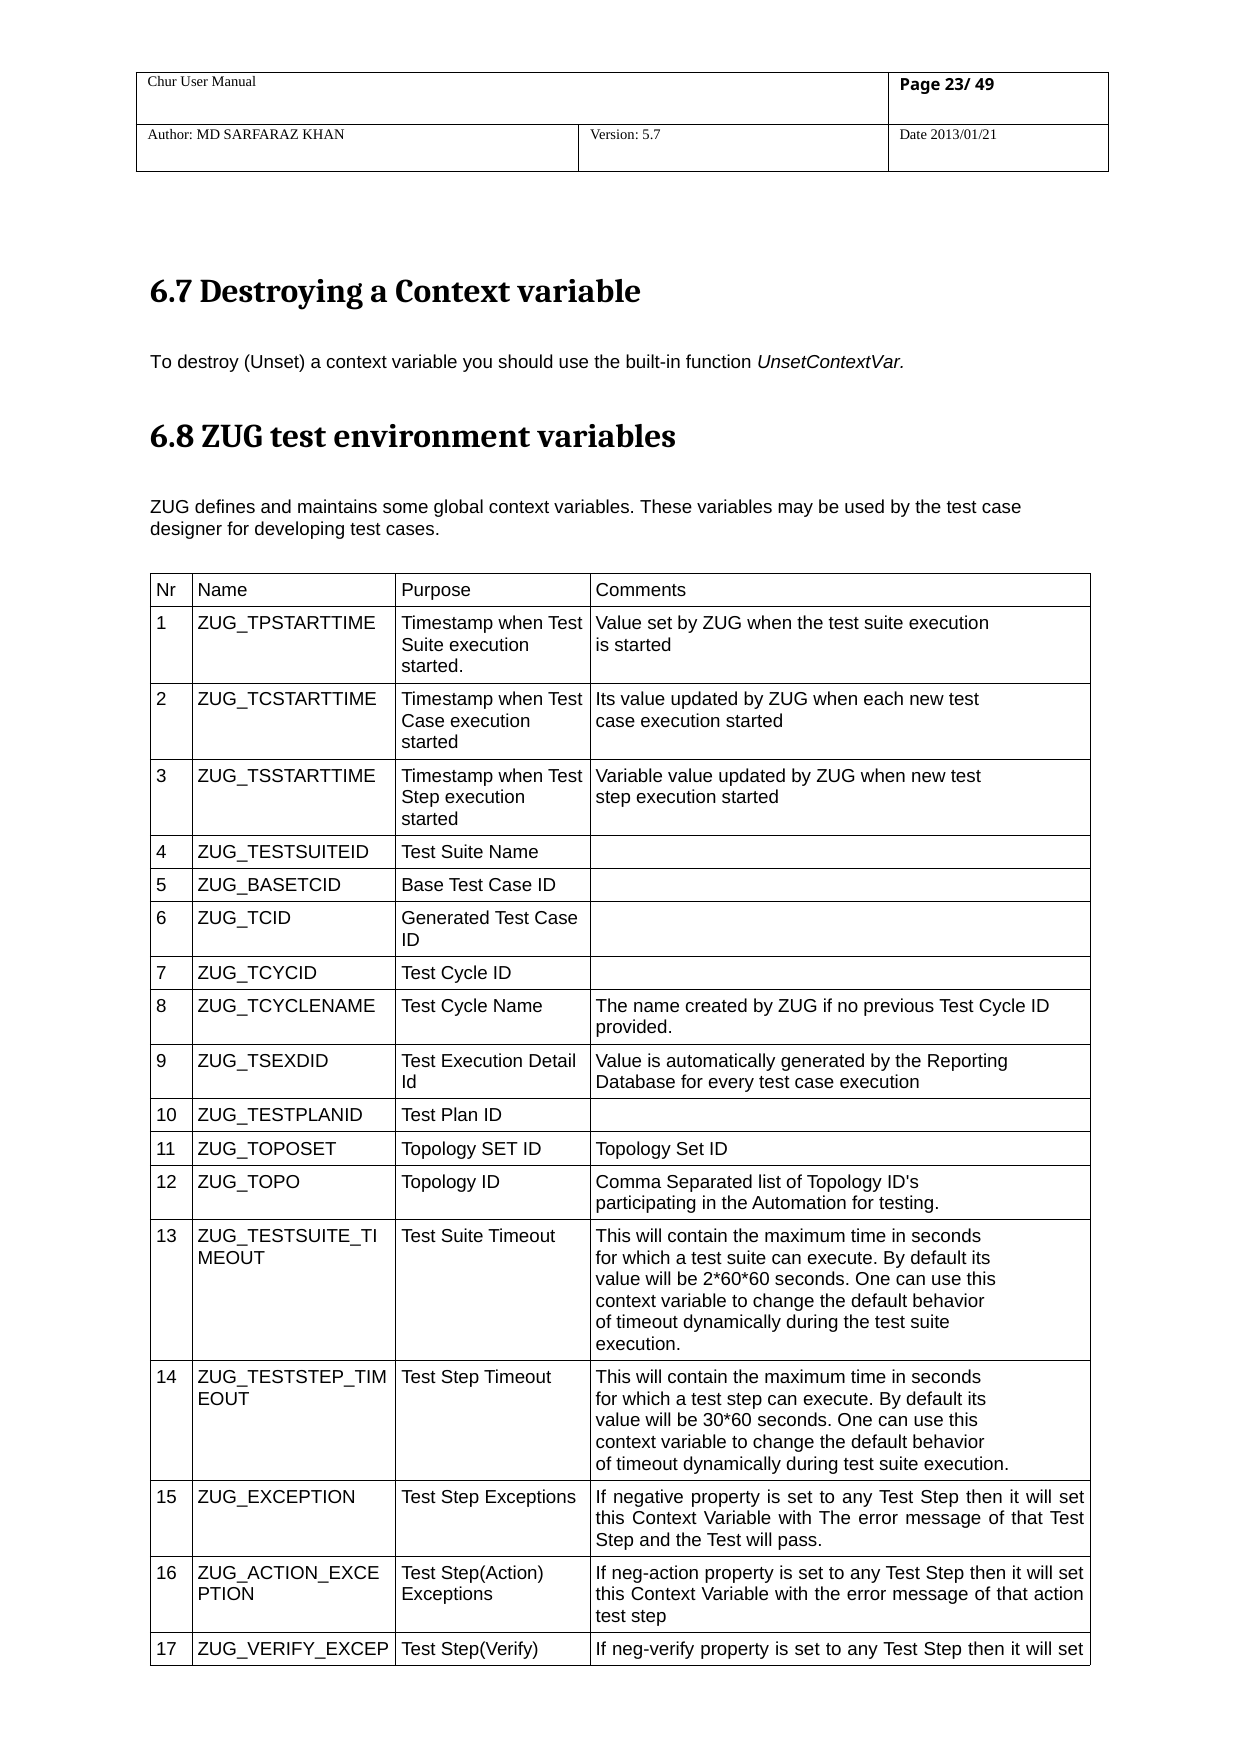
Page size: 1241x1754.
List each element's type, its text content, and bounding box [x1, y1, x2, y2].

subtitle 6.8 ZUG test environment variables [150, 417, 1090, 455]
table_header Nr [151, 574, 192, 606]
table_cell Test Execution Detail Id [396, 1045, 590, 1098]
table_cell ZUG_TPSTARTTIME [193, 607, 395, 682]
table_cell 16 [151, 1557, 192, 1632]
table_cell Topology Set ID [591, 1132, 1090, 1164]
table_cell Test Step(Verify) [396, 1633, 590, 1665]
table_cell Test Suite Timeout [396, 1220, 590, 1360]
table_cell Variable value updated by ZUG when new test step execution started [591, 760, 1090, 835]
table_cell Value set by ZUG when the test suite execution is started [591, 607, 1090, 682]
table_cell 6 [151, 902, 192, 956]
table_cell 12 [151, 1166, 192, 1219]
table_cell Test Step Exceptions [396, 1481, 590, 1556]
table_cell [591, 836, 1090, 868]
table_cell 9 [151, 1045, 192, 1098]
subtitle 6.7 Destroying a Context variable [150, 272, 1090, 310]
table_cell Topology SET ID [396, 1132, 590, 1164]
table_cell ZUG_TESTSUITEID [193, 836, 395, 868]
table_cell Base Test Case ID [396, 869, 590, 901]
table_cell Test Cycle Name [396, 990, 590, 1044]
table_cell This will contain the maximum time in seconds for which a test suite can execute. By default its value will be 2*60*60 seconds. One can use this context variable to change the default behavior of timeout dynamically during the test suite execution. [591, 1220, 1090, 1360]
table_cell ZUG_TESTSTEP_TIMEOUT [193, 1361, 395, 1479]
table_cell Its value updated by ZUG when each new test case execution started [591, 684, 1090, 759]
table_cell Test Plan ID [396, 1099, 590, 1131]
table_cell ZUG_TOPO [193, 1166, 395, 1219]
table_cell Topology ID [396, 1166, 590, 1219]
table_cell ZUG_TESTPLANID [193, 1099, 395, 1131]
table_cell ZUG_EXCEPTION [193, 1481, 395, 1556]
table_cell ZUG_TSEXDID [193, 1045, 395, 1098]
table_cell Test Step Timeout [396, 1361, 590, 1479]
table_cell ZUG_TOPOSET [193, 1132, 395, 1164]
table_cell 2 [151, 684, 192, 759]
table_cell Test Step(Action) Exceptions [396, 1557, 590, 1632]
table_cell Test Suite Name [396, 836, 590, 868]
table_cell 10 [151, 1099, 192, 1131]
table_cell ZUG_TESTSUITE_TIMEOUT [193, 1220, 395, 1360]
table_header Purpose [396, 574, 590, 606]
table_cell 11 [151, 1132, 192, 1164]
table_cell ZUG_BASETCID [193, 869, 395, 901]
table_header Name [193, 574, 395, 606]
table_cell 15 [151, 1481, 192, 1556]
table_cell Timestamp when Test Case execution started [396, 684, 590, 759]
table_cell The name created by ZUG if no previous Test Cycle ID provided. [591, 990, 1090, 1044]
table_cell If negative property is set to any Test Step then it will set this Context Variable with The error message of that Test Step and the Test will pass. [591, 1481, 1090, 1556]
table_cell [591, 902, 1090, 956]
table_cell 17 [151, 1633, 192, 1665]
table_cell Timestamp when Test Step execution started [396, 760, 590, 835]
table_cell 1 [151, 607, 192, 682]
table_cell Test Cycle ID [396, 957, 590, 989]
table_header Comments [591, 574, 1090, 606]
table_cell ZUG_TCID [193, 902, 395, 956]
table_cell ZUG_TSSTARTTIME [193, 760, 395, 835]
table_cell [591, 957, 1090, 989]
table_cell Generated Test Case ID [396, 902, 590, 956]
text ZUG defines and maintains some global context variables. These variables may be used by the test case designer for developing test cases. [150, 496, 1090, 539]
table_cell 3 [151, 760, 192, 835]
table_cell If neg-action property is set to any Test Step then it will set this Context Variable with the error message of that action test step [591, 1557, 1090, 1632]
table_cell Value is automatically generated by the Reporting Database for every test case execution [591, 1045, 1090, 1098]
table_cell Timestamp when Test Suite execution started. [396, 607, 590, 682]
table_cell ZUG_TCYCID [193, 957, 395, 989]
table_cell 4 [151, 836, 192, 868]
table_cell ZUG_TCSTARTTIME [193, 684, 395, 759]
table_cell Comma Separated list of Topology ID's participating in the Automation for testing. [591, 1166, 1090, 1219]
table_cell ZUG_VERIFY_EXCEP [193, 1633, 395, 1665]
table_cell [591, 1099, 1090, 1131]
table_cell 13 [151, 1220, 192, 1360]
table_cell This will contain the maximum time in seconds for which a test step can execute. By default its value will be 30*60 seconds. One can use this context variable to change the default behavior of timeout dynamically during test suite execution. [591, 1361, 1090, 1479]
table_cell 14 [151, 1361, 192, 1479]
table_cell ZUG_TCYCLENAME [193, 990, 395, 1044]
table_cell [591, 869, 1090, 901]
table_cell 8 [151, 990, 192, 1044]
table_cell ZUG_ACTION_EXCEPTION [193, 1557, 395, 1632]
table_cell 5 [151, 869, 192, 901]
table_cell If neg-verify property is set to any Test Step then it will set [591, 1633, 1090, 1665]
text To destroy (Unset) a context variable you should use the built-in function UnsetContextVar. [150, 351, 1090, 372]
table_cell 7 [151, 957, 192, 989]
